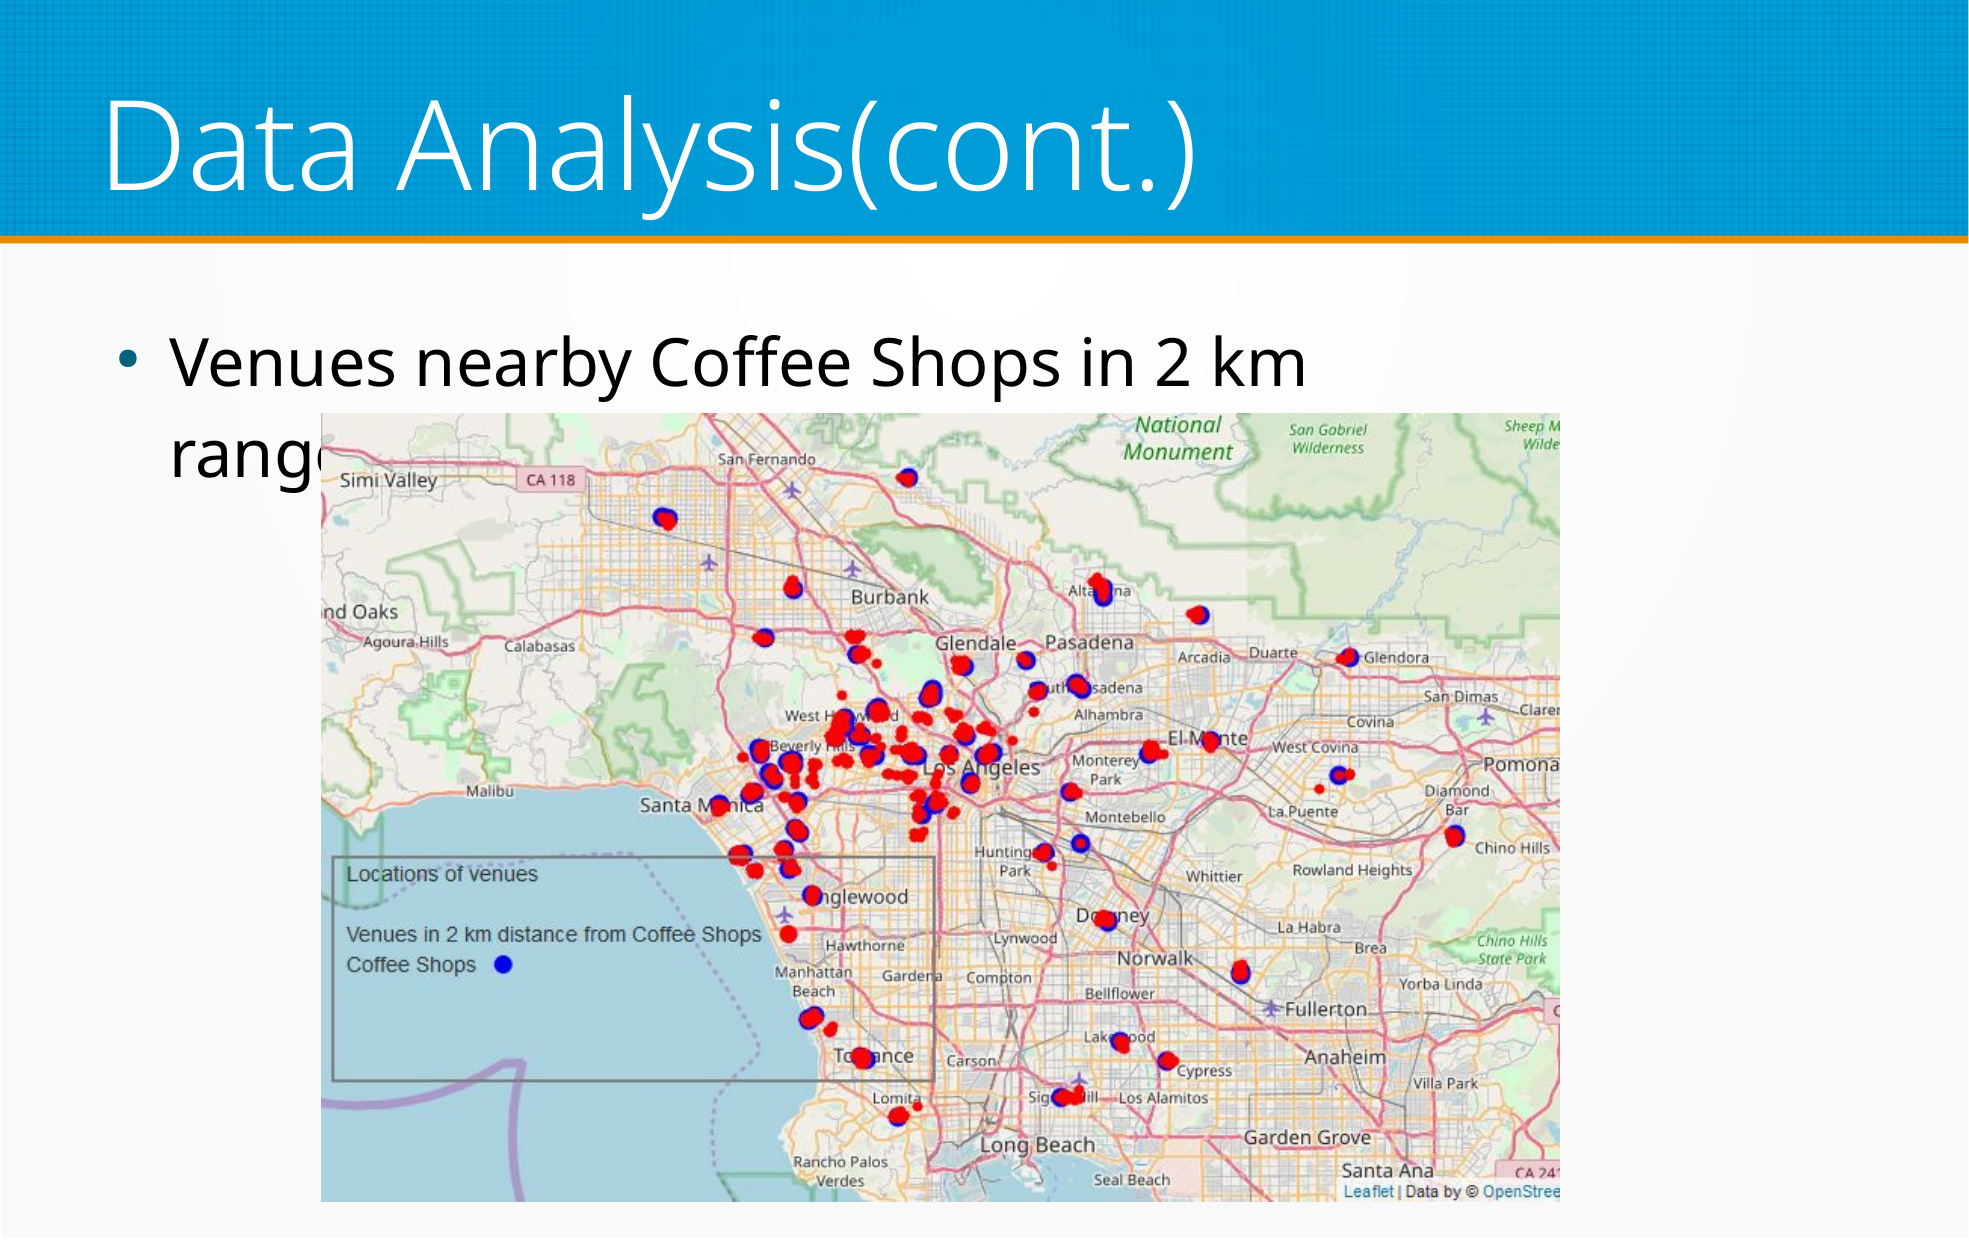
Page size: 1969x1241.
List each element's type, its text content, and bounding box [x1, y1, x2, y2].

picture [0, 236, 1969, 1241]
title Data Analysis(cont.) [98, 19, 1870, 227]
list Venues nearby Coffee Shops in 2 km range [98, 315, 1451, 1081]
